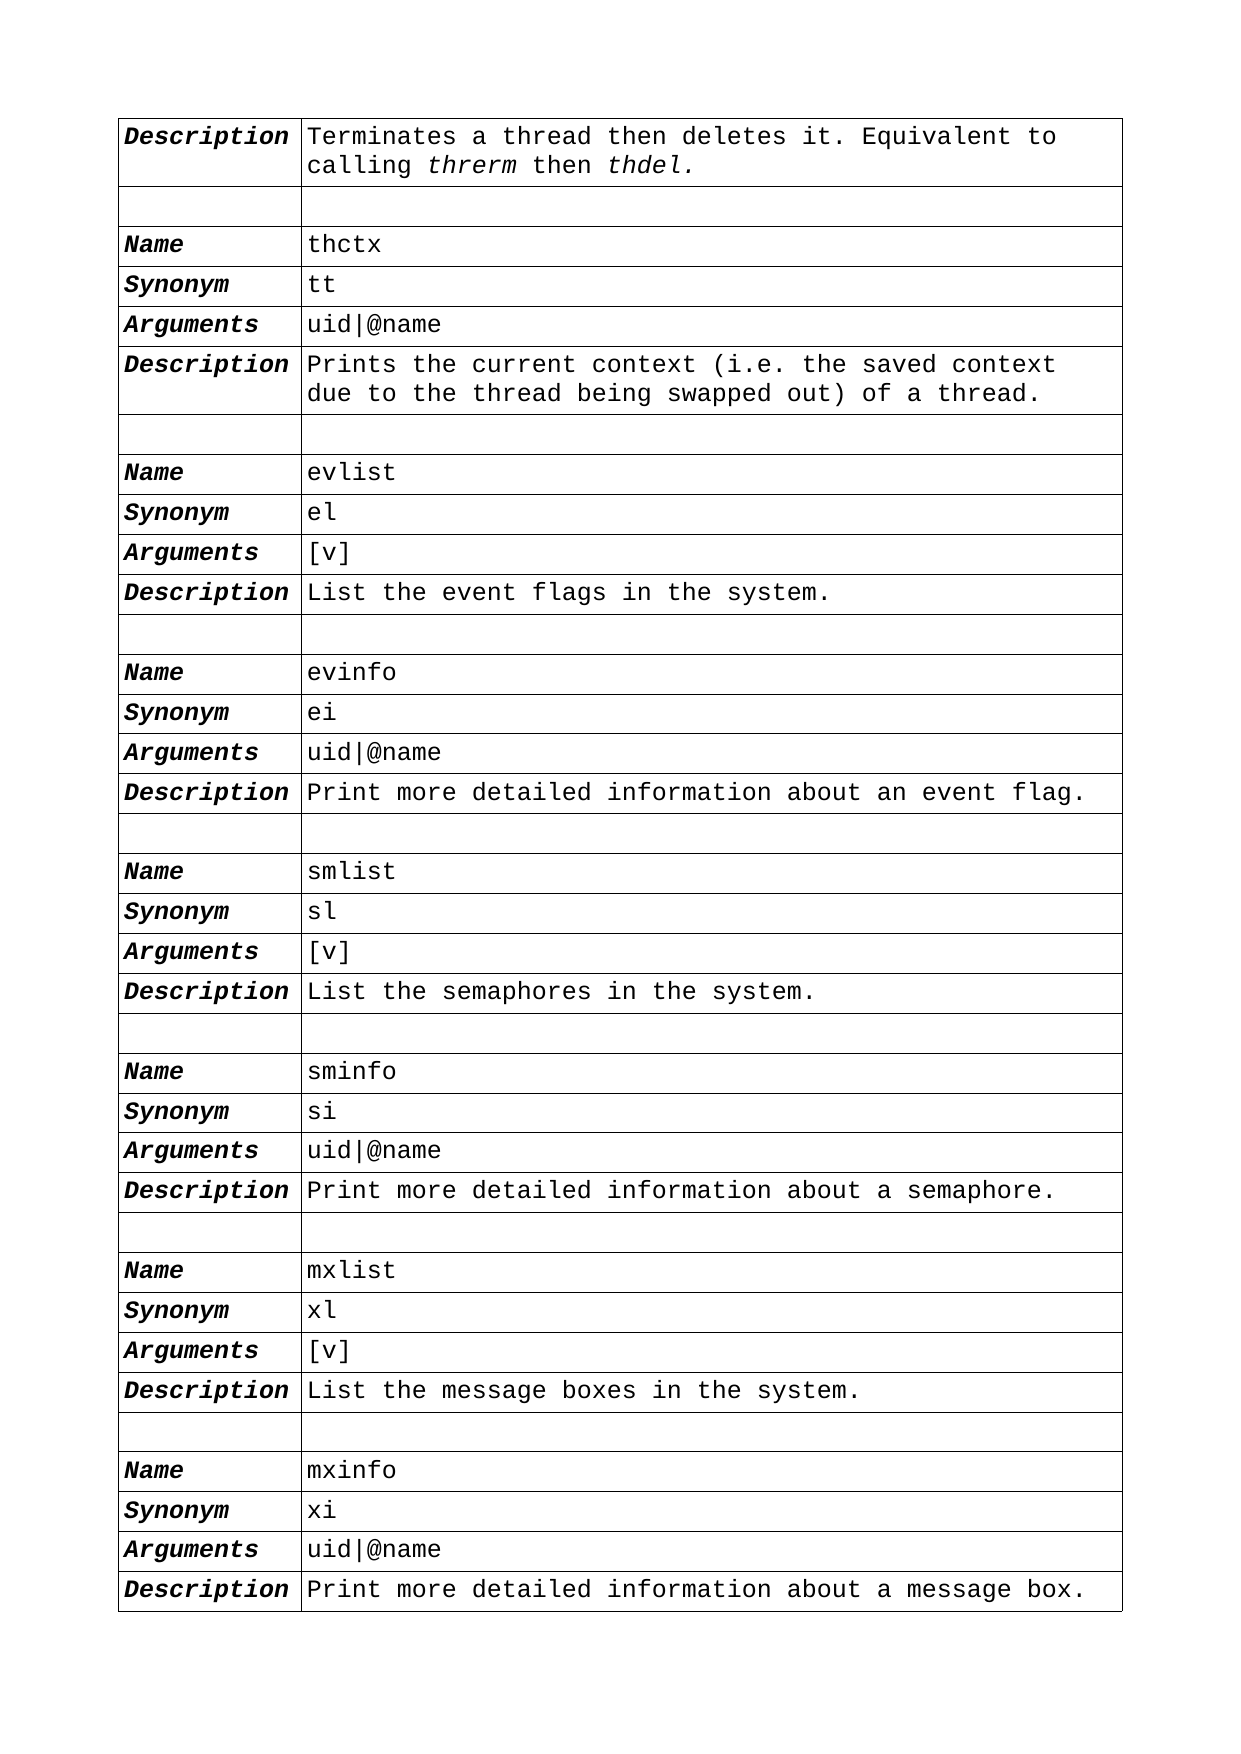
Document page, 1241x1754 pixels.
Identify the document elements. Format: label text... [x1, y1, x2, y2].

table_cell Print more detailed information about a semaphore. [302, 1173, 1122, 1212]
table_cell Description [119, 774, 301, 813]
table_cell evinfo [302, 655, 1122, 693]
table_cell Name [119, 455, 301, 494]
table_cell uid|@name [302, 307, 1122, 346]
table_cell Arguments [119, 1133, 301, 1172]
table_cell Description [119, 974, 301, 1013]
table_cell Print more detailed information about an event flag. [302, 774, 1122, 813]
table_cell [302, 1413, 1122, 1451]
table_cell [302, 1213, 1122, 1252]
table_cell [119, 415, 301, 454]
table_cell Name [119, 655, 301, 693]
table_cell Arguments [119, 307, 301, 346]
table_cell [v] [302, 934, 1122, 973]
table_cell Description [119, 1572, 301, 1611]
table_cell mxinfo [302, 1452, 1122, 1491]
table_cell Description [119, 1173, 301, 1212]
table_cell Name [119, 1253, 301, 1292]
table_cell Synonym [119, 1293, 301, 1332]
table_cell uid|@name [302, 1532, 1122, 1571]
table_cell [119, 187, 301, 226]
table_cell Synonym [119, 267, 301, 306]
table_cell [119, 1014, 301, 1052]
table_cell smlist [302, 854, 1122, 893]
table_cell evlist [302, 455, 1122, 494]
table_cell List the message boxes in the system. [302, 1373, 1122, 1412]
table_cell [119, 1413, 301, 1451]
table_cell Synonym [119, 495, 301, 534]
table_cell Terminates a thread then deletes it. Equivalent to calling threrm then thdel. [302, 119, 1122, 186]
table_cell [302, 814, 1122, 853]
table_cell [119, 615, 301, 653]
table_cell thctx [302, 227, 1122, 266]
table_cell tt [302, 267, 1122, 306]
table_cell Arguments [119, 535, 301, 574]
table_cell si [302, 1094, 1122, 1132]
table_cell Name [119, 854, 301, 893]
table_cell Description [119, 119, 301, 186]
table_cell sminfo [302, 1054, 1122, 1092]
table_cell [v] [302, 535, 1122, 574]
table_cell List the semaphores in the system. [302, 974, 1122, 1013]
table_cell [119, 1213, 301, 1252]
table_cell mxlist [302, 1253, 1122, 1292]
table_cell Synonym [119, 1492, 301, 1531]
table_cell [302, 615, 1122, 653]
table_cell List the event flags in the system. [302, 575, 1122, 614]
table_cell Name [119, 227, 301, 266]
table_cell Arguments [119, 734, 301, 773]
table_cell [302, 1014, 1122, 1052]
table_cell Description [119, 1373, 301, 1412]
table_cell xi [302, 1492, 1122, 1531]
table_cell Arguments [119, 934, 301, 973]
table_cell Synonym [119, 894, 301, 933]
table_cell Arguments [119, 1532, 301, 1571]
table_cell Description [119, 575, 301, 614]
table_cell sl [302, 894, 1122, 933]
table_cell Synonym [119, 1094, 301, 1132]
table_cell uid|@name [302, 1133, 1122, 1172]
table_cell uid|@name [302, 734, 1122, 773]
table_cell [119, 814, 301, 853]
table_cell Name [119, 1452, 301, 1491]
table_cell [v] [302, 1333, 1122, 1372]
table_cell Prints the current context (i.e. the saved context due to the thread being swapped out) of a thread. [302, 347, 1122, 414]
table_cell xl [302, 1293, 1122, 1332]
table_cell Print more detailed information about a message box. [302, 1572, 1122, 1611]
table_cell el [302, 495, 1122, 534]
table_cell Arguments [119, 1333, 301, 1372]
table_cell Description [119, 347, 301, 414]
table_cell Synonym [119, 695, 301, 733]
table_cell ei [302, 695, 1122, 733]
table_cell [302, 187, 1122, 226]
table_cell Name [119, 1054, 301, 1092]
table_cell [302, 415, 1122, 454]
